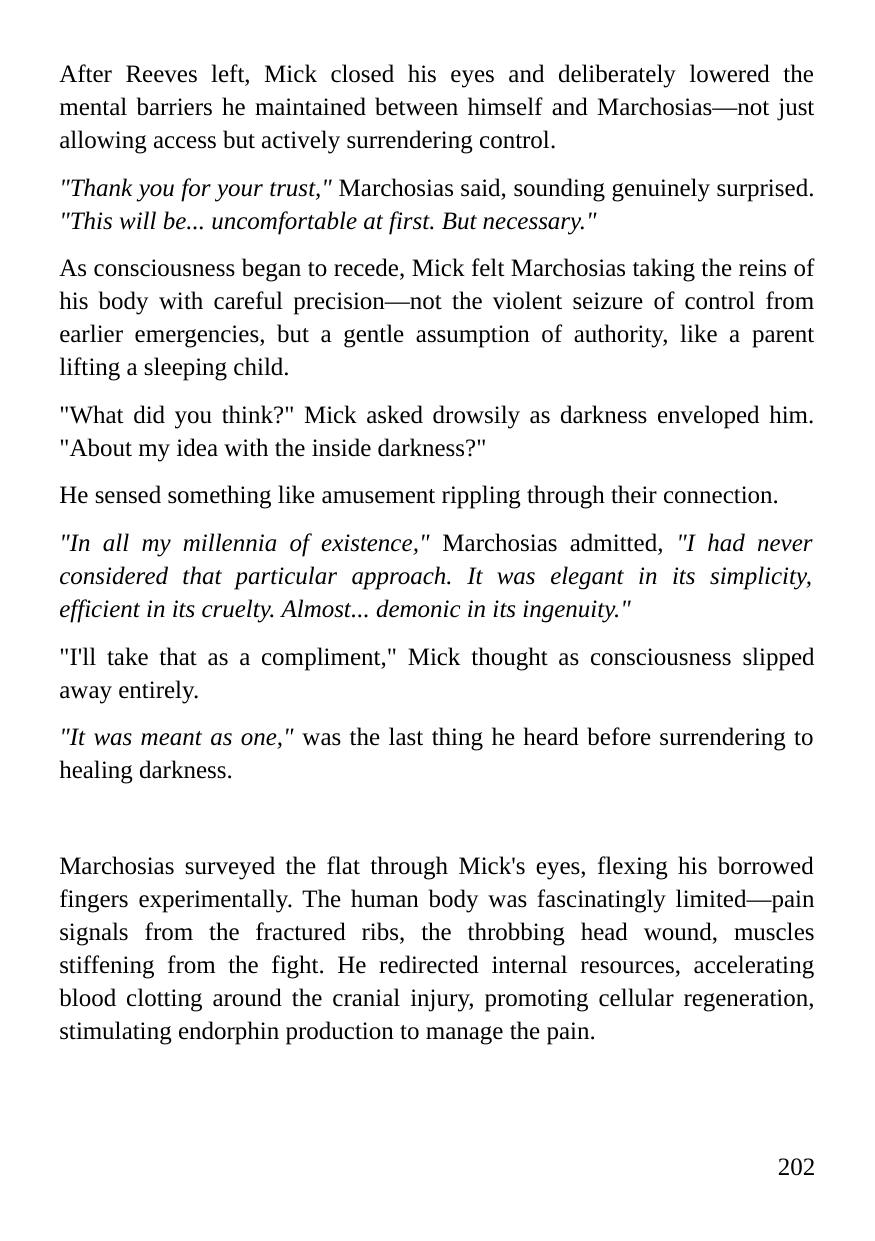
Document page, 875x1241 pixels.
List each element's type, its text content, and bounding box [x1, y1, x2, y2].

text As consciousness began to recede, Mick felt Marchosias taking the reins of his body with careful precision—not the violent seizure of control from earlier emergencies, but a gentle assumption of authority, like a parent lifting a sleeping child. [59, 253, 815, 381]
text After Reeves left, Mick closed his eyes and deliberately lowered the mental barriers he maintained between himself and Marchosias—not just allowing access but actively surrendering control. [59, 59, 815, 154]
text "Thank you for your trust," Marchosias said, sounding genuinely surprised. "This will be... uncomfortable at first. But necessary." [59, 173, 815, 234]
text He sensed something like amusement rippling through their connection. [59, 481, 815, 509]
text "In all my millennia of existence," Marchosias admitted, "I had never considered that particular approach. It was elegant in its simplicity, efficient in its cruelty. Almost... demonic in its ingenuity." [59, 528, 815, 623]
text Marchosias surveyed the flat through Mick's eyes, flexing his borrowed fingers experimentally. The human body was fascinatingly limited—pain signals from the fractured ribs, the throbbing head wound, muscles stiffening from the fight. He redirected internal resources, accelerating blood clotting around the cranial injury, promoting cellular regeneration, stimulating endorphin production to manage the pain. [59, 851, 815, 1044]
text "I'll take that as a compliment," Mick thought as consciousness slipped away entirely. [59, 642, 815, 704]
text "It was meant as one," was the last thing he heard before surrendering to healing darkness. [59, 722, 815, 784]
text "What did you think?" Mick asked drowsily as darkness enveloped him. "About my idea with the inside darkness?" [59, 400, 815, 462]
